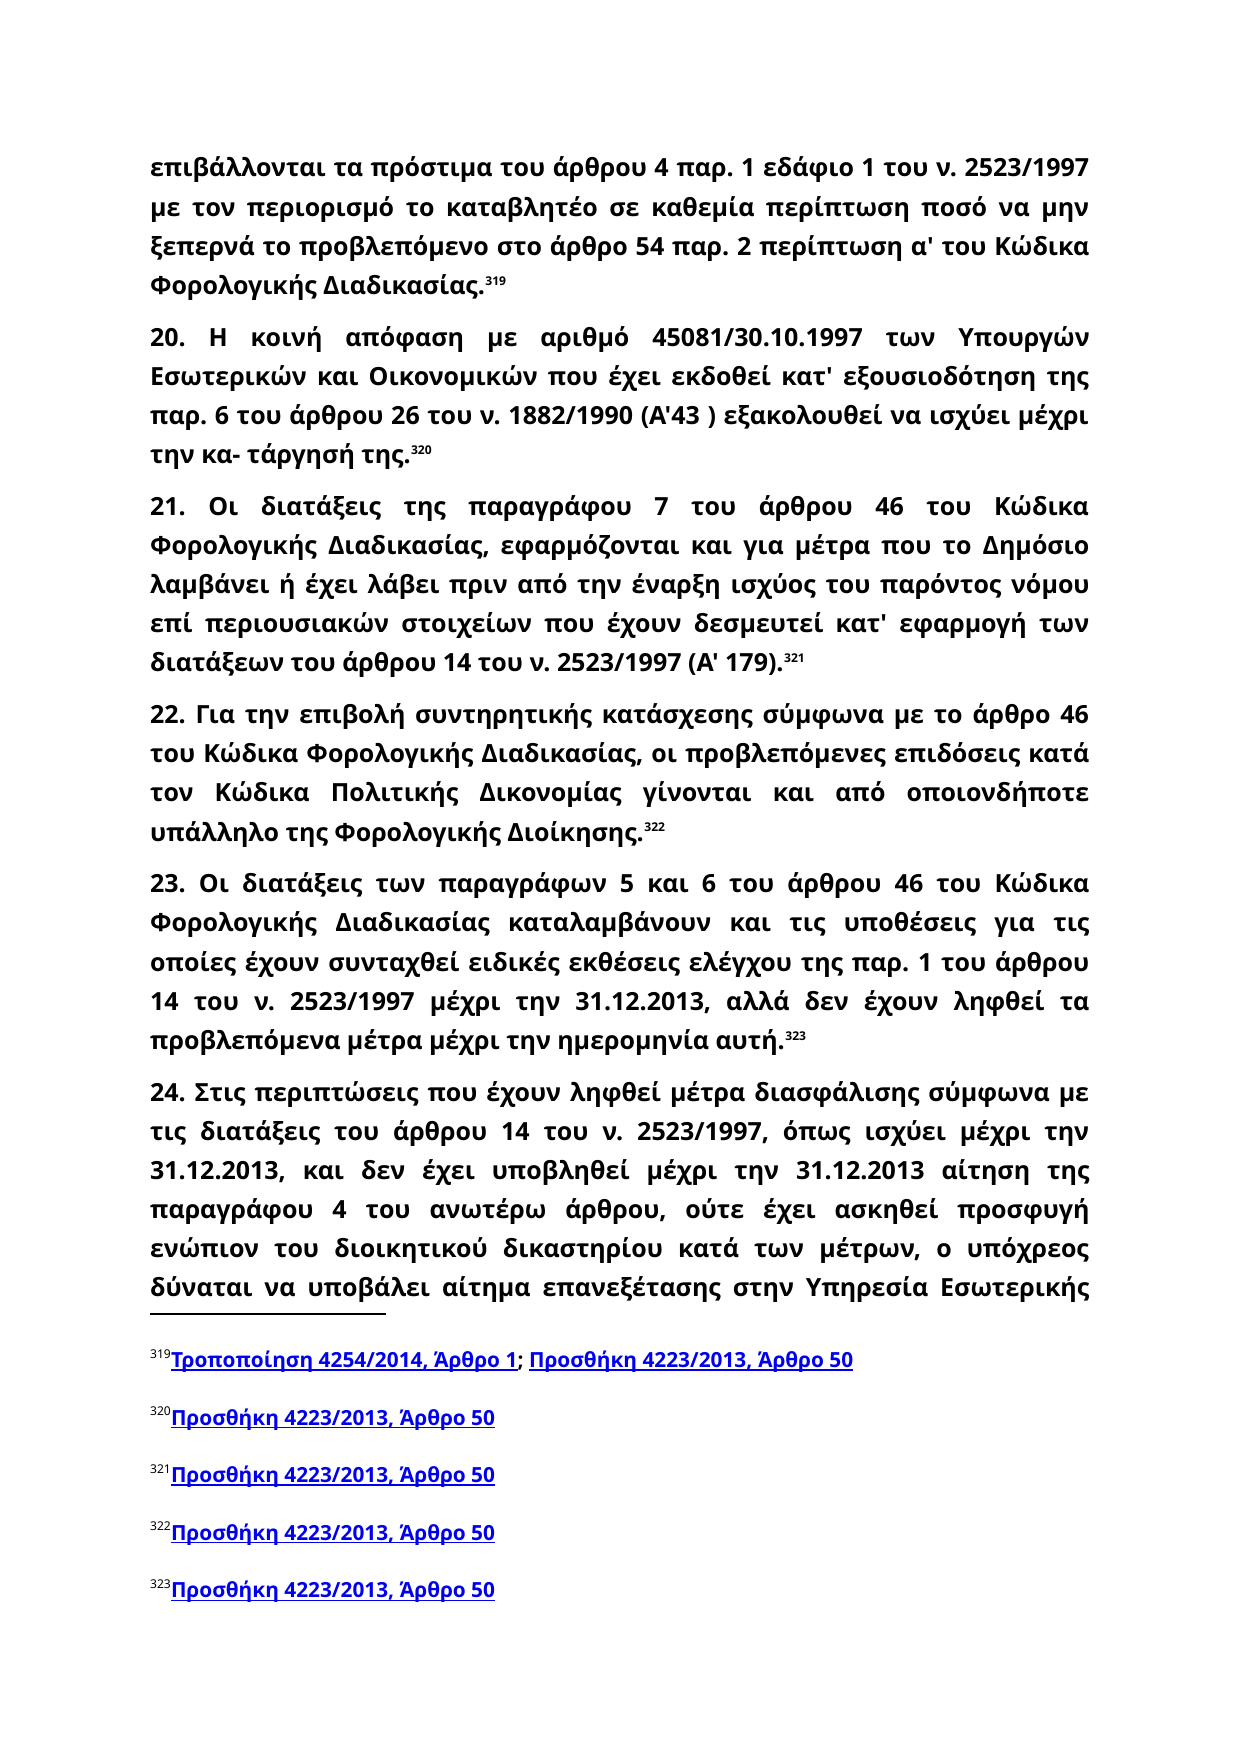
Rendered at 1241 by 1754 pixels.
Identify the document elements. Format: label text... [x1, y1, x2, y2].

text 20. Η κοινή απόφαση με αριθμό 45081/30.10.1997 των Υπουργών Εσωτερικών και Οικονομικών που έχει εκδοθεί κατ' εξουσιοδότηση της παρ. 6 του άρθρου 26 του ν. 1882/1990 (Α'43 ) εξακολουθεί να ισχύει μέχρι την κα- τάργησή της. [150, 319, 1090, 471]
text Προσθήκη 4223/2013, Άρθρο 50 [150, 1576, 1090, 1604]
text 23. Οι διατάξεις των παραγράφων 5 και 6 του άρθρου 46 του Κώδικα Φορολογικής Διαδικασίας καταλαμβάνουν και τις υποθέσεις για τις οποίες έχουν συνταχθεί ειδικές εκθέσεις ελέγχου της παρ. 1 του άρθρου 14 του ν. 2523/1997 μέχρι την 31.12.2013, αλλά δεν έχουν ληφθεί τα προβλεπόμενα μέτρα μέχρι την ημερομηνία αυτή. [150, 866, 1090, 1057]
text 24. Στις περιπτώσεις που έχουν ληφθεί μέτρα διασφάλισης σύμφωνα με τις διατάξεις του άρθρου 14 του ν. 2523/1997, όπως ισχύει μέχρι την 31.12.2013, και δεν έχει υποβληθεί μέχρι την 31.12.2013 αίτηση της παραγράφου 4 του ανωτέρω άρθρου, ούτε έχει ασκηθεί προσφυγή ενώπιον του διοικητικού δικαστηρίου κατά των μέτρων, ο υπόχρεος δύναται να υποβάλει αίτημα επανεξέτασης στην Υπηρεσία Εσωτερικής [150, 1074, 1090, 1304]
text 21. Οι διατάξεις της παραγράφου 7 του άρθρου 46 του Κώδικα Φορολογικής Διαδικασίας, εφαρμόζονται και για μέτρα που το Δημόσιο λαμβάνει ή έχει λάβει πριν από την έναρξη ισχύος του παρόντος νόμου επί περιουσιακών στοιχείων που έχουν δεσμευτεί κατ' εφαρμογή των διατάξεων του άρθρου 14 του ν. 2523/1997 (Α' 179). [150, 488, 1090, 679]
text Τροποποίηση 4254/2014, Άρθρο 1; Προσθήκη 4223/2013, Άρθρο 50 [150, 1345, 1090, 1373]
text Προσθήκη 4223/2013, Άρθρο 50 [150, 1460, 1090, 1489]
text Προσθήκη 4223/2013, Άρθρο 50 [150, 1518, 1090, 1546]
text επιβάλλονται τα πρόστιμα του άρθρου 4 παρ. 1 εδάφιο 1 του ν. 2523/1997 με τον περιορισμό το καταβλητέο σε καθεμία περίπτωση ποσό να μην ξεπερνά το προβλεπόμενο στο άρθρο 54 παρ. 2 περίπτωση α' του Κώδικα Φορολογικής Διαδικασίας. [150, 150, 1090, 302]
text 22. Για την επιβολή συντηρητικής κατάσχεσης σύμφωνα με το άρθρο 46 του Κώδικα Φορολογικής Διαδικασίας, οι προβλεπόμενες επιδόσεις κατά τον Κώδικα Πολιτικής Δικονομίας γίνονται και από οποιονδήποτε υπάλληλο της Φορολογικής Διοίκησης. [150, 697, 1090, 848]
text Προσθήκη 4223/2013, Άρθρο 50 [150, 1403, 1090, 1431]
